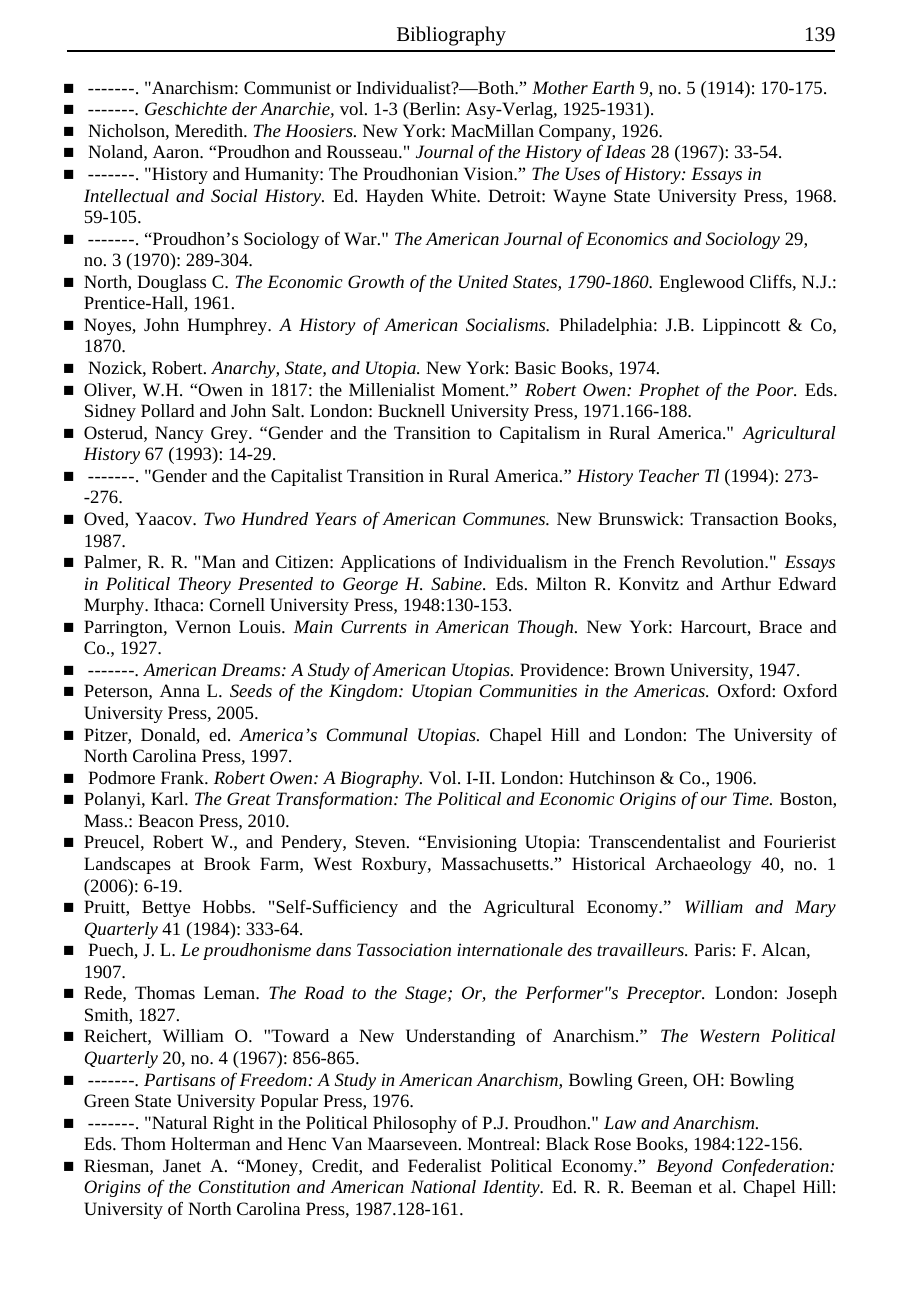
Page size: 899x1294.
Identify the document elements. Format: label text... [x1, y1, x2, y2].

list . “Proudhon’s Sociology of War." The American Journal of Economics and Sociology 29, [63, 228, 837, 249]
list Nicholson, Meredith. The Hoosiers. New York: MacMillan Company, 1926. [63, 120, 837, 141]
list . Partisans of Freedom: A Study in American Anarchism, Bowling Green, OH: Bowling [63, 1068, 837, 1090]
list Riesman, Janet A. “Money, Credit, and Federalist Political Economy.” Beyond Confederation: Origins of the Constitution and American National Identity. Ed. R. R. Beeman et al. Chapel Hill: University of North Carolina Press, 1987.128-161. [63, 1155, 837, 1219]
list Pitzer, Donald, ed. America’s Communal Utopias. Chapel Hill and London: The University of North Carolina Press, 1997. [63, 723, 837, 767]
text Eds. Thom Holterman and Henc Van Maarseveen. Montreal: Black Rose Books, 1984:122-156. [63, 1133, 837, 1155]
list . "History and Humanity: The Proudhonian Vision.” The Uses of History: Essays in [63, 163, 837, 184]
text Bibliography [396, 22, 506, 46]
list . American Dreams: A Study of American Utopias. Providence: Brown University, 1947. [63, 659, 837, 680]
list Parrington, Vernon Louis. Main Currents in American Though. New York: Harcourt, Brace and Co., 1927. [63, 616, 837, 659]
text Green State University Popular Press, 1976. [63, 1090, 837, 1112]
list . "Natural Right in the Political Philosophy of P.J. Proudhon." Law and Anarchism. [63, 1112, 837, 1133]
list . "Anarchism: Communist or Individualist?—Both.” Mother Earth 9, no. 5 (1914): 170-175. [63, 77, 837, 98]
list . "Gender and the Capitalist Transition in Rural America.” History Teacher Tl (1994): 273- [63, 465, 837, 486]
text no. 3 (1970): 289-304. [63, 249, 837, 271]
list Peterson, Anna L. Seeds of the Kingdom: Utopian Communities in the Americas. Oxford: Oxford University Press, 2005. [63, 680, 837, 723]
list Reichert, William O. "Toward a New Understanding of Anarchism.” The Western Political Quarterly 20, no. 4 (1967): 856-865. [63, 1025, 837, 1068]
text -276. [63, 486, 837, 508]
text 139 [804, 22, 836, 46]
list Rede, Thomas Leman. The Road to the Stage; Or, the Performer"s Preceptor. London: Joseph Smith, 1827. [63, 982, 837, 1025]
list Preucel, Robert W., and Pendery, Steven. “Envisioning Utopia: Transcendentalist and Fourierist Landscapes at Brook Farm, West Roxbury, Massachusetts.” Historical Archaeology 40, no. 1 (2006): 6-19. [63, 831, 837, 896]
list Pruitt, Bettye Hobbs. "Self-Sufficiency and the Agricultural Economy.” William and Mary Quarterly 41 (1984): 333-64. [63, 896, 837, 939]
list Osterud, Nancy Grey. “Gender and the Transition to Capitalism in Rural America." Agricultural History 67 (1993): 14-29. [63, 422, 837, 465]
list Polanyi, Karl. The Great Transformation: The Political and Economic Origins of our Time. Boston, Mass.: Beacon Press, 2010. [63, 788, 837, 831]
list Oved, Yaacov. Two Hundred Years of American Communes. New Brunswick: Transaction Books, 1987. [63, 508, 837, 551]
list Noyes, John Humphrey. A History of American Socialisms. Philadelphia: J.B. Lippincott & Co, 1870. [63, 314, 837, 357]
text Intellectual and Social History. Ed. Hayden White. Detroit: Wayne State University Press, 1968. 59-105. [84, 184, 837, 228]
list Noland, Aaron. “Proudhon and Rousseau." Journal of the History of Ideas 28 (1967): 33-54. [63, 141, 837, 163]
list . Geschichte der Anarchie, vol. 1-3 (Berlin: Asy-Verlag, 1925-1931). [63, 98, 837, 120]
list Puech, J. L. Le proudhonisme dans Tassociation internationale des travailleurs. Paris: F. Alcan, [63, 939, 837, 961]
list Podmore Frank. Robert Owen: A Biography. Vol. I-II. London: Hutchinson & Co., 1906. [63, 767, 837, 788]
list Nozick, Robert. Anarchy, State, and Utopia. New York: Basic Books, 1974. [63, 357, 837, 378]
text 1907. [63, 961, 837, 982]
list Palmer, R. R. "Man and Citizen: Applications of Individualism in the French Revolution." Essays in Political Theory Presented to George H. Sabine. Eds. Milton R. Konvitz and Arthur Edward Murphy. Ithaca: Cornell University Press, 1948:130-153. [63, 551, 837, 616]
list Oliver, W.H. “Owen in 1817: the Millenialist Moment.” Robert Owen: Prophet of the Poor. Eds. Sidney Pollard and John Salt. London: Bucknell University Press, 1971.166-188. [63, 378, 837, 422]
list North, Douglass C. The Economic Growth of the United States, 1790-1860. Englewood Cliffs, N.J.: Prentice-Hall, 1961. [63, 271, 837, 314]
